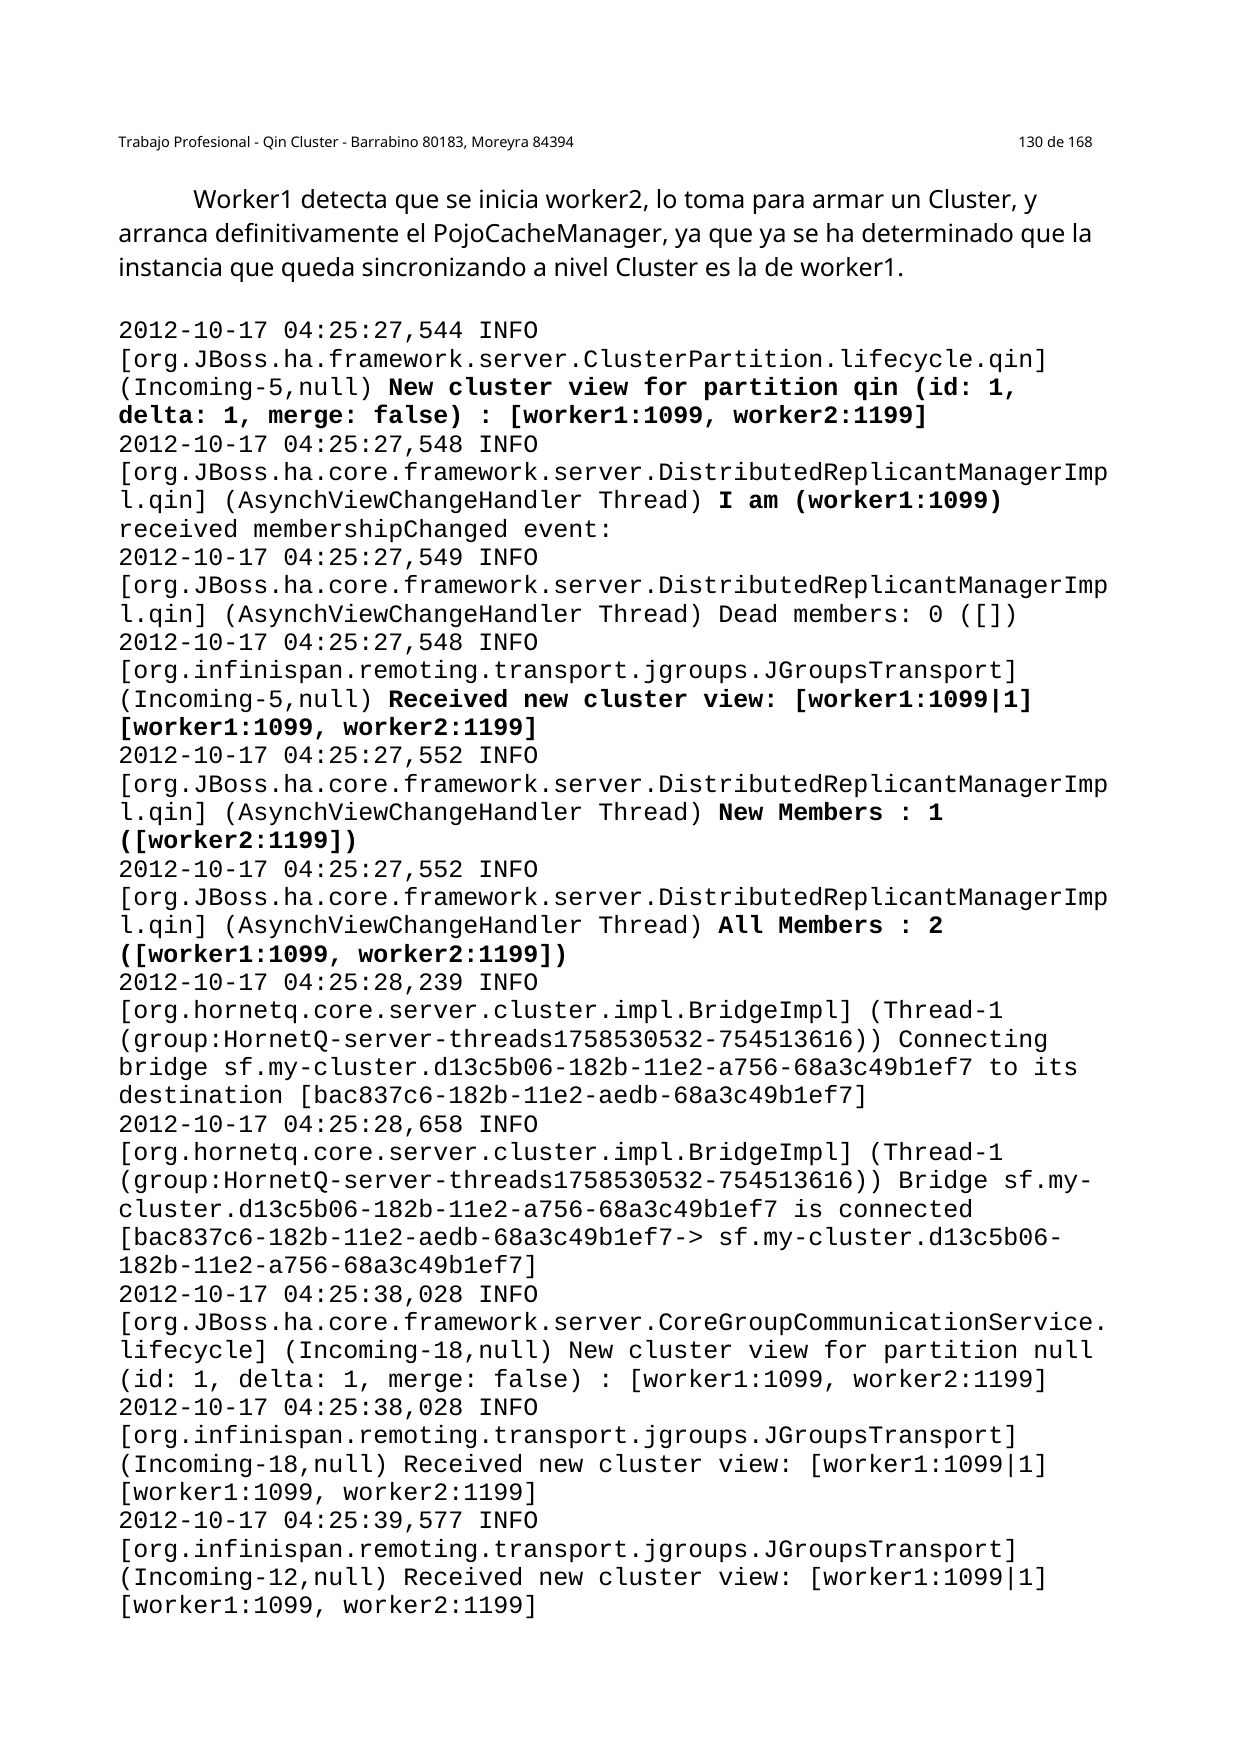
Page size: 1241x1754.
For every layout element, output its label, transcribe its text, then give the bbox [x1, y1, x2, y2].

text 2012-10-17 04:25:38,028 INFO [org.infinispan.remoting.transport.jgroups.JGroupsTransport] (Incoming-18,null) Received new cluster view: [worker1:1099|1] [worker1:1099, worker2:1199] [118, 1394, 1122, 1508]
text 2012-10-17 04:25:28,239 INFO [org.hornetq.core.server.cluster.impl.BridgeImpl] (Thread-1 (group:HornetQ-server-threads1758530532-754513616)) Connecting bridge sf.my-cluster.d13c5b06-182b-11e2-a756-68a3c49b1ef7 to its destination [bac837c6-182b-11e2-aedb-68a3c49b1ef7] [118, 969, 1122, 1111]
text 2012-10-17 04:25:38,028 INFO [org.JBoss.ha.core.framework.server.CoreGroupCommunicationService.lifecycle] (Incoming-18,null) New cluster view for partition null (id: 1, delta: 1, merge: false) : [worker1:1099, worker2:1199] [118, 1281, 1122, 1394]
text Worker1 detecta que se inicia worker2, lo toma para armar un Cluster, y arranca definitivamente el PojoCacheManager, ya que ya se ha determinado que la instancia que queda sincronizando a nivel Cluster es la de worker1. [118, 182, 1122, 284]
text 2012-10-17 04:25:28,658 INFO [org.hornetq.core.server.cluster.impl.BridgeImpl] (Thread-1 (group:HornetQ-server-threads1758530532-754513616)) Bridge sf.my-cluster.d13c5b06-182b-11e2-a756-68a3c49b1ef7 is connected [bac837c6-182b-11e2-aedb-68a3c49b1ef7-> sf.my-cluster.d13c5b06-182b-11e2-a756-68a3c49b1ef7] [118, 1111, 1122, 1281]
text 2012-10-17 04:25:27,549 INFO [org.JBoss.ha.core.framework.server.DistributedReplicantManagerImpl.qin] (AsynchViewChangeHandler Thread) Dead members: 0 ([]) [118, 544, 1122, 629]
text 2012-10-17 04:25:27,552 INFO [org.JBoss.ha.core.framework.server.DistributedReplicantManagerImpl.qin] (AsynchViewChangeHandler Thread) New Members : 1 ([worker2:1199]) [118, 743, 1122, 856]
text 2012-10-17 04:25:27,548 INFO [org.infinispan.remoting.transport.jgroups.JGroupsTransport] (Incoming-5,null) Received new cluster view: [worker1:1099|1] [worker1:1099, worker2:1199] [118, 629, 1122, 743]
text 2012-10-17 04:25:27,552 INFO [org.JBoss.ha.core.framework.server.DistributedReplicantManagerImpl.qin] (AsynchViewChangeHandler Thread) All Members : 2 ([worker1:1099, worker2:1199]) [118, 856, 1122, 969]
text 2012-10-17 04:25:27,544 INFO [org.JBoss.ha.framework.server.ClusterPartition.lifecycle.qin] (Incoming-5,null) New cluster view for partition qin (id: 1, delta: 1, merge: false) : [worker1:1099, worker2:1199] [118, 318, 1122, 431]
text 2012-10-17 04:25:39,577 INFO [org.infinispan.remoting.transport.jgroups.JGroupsTransport] (Incoming-12,null) Received new cluster view: [worker1:1099|1] [worker1:1099, worker2:1199] [118, 1508, 1122, 1621]
text 2012-10-17 04:25:27,548 INFO [org.JBoss.ha.core.framework.server.DistributedReplicantManagerImpl.qin] (AsynchViewChangeHandler Thread) I am (worker1:1099) received membershipChanged event: [118, 431, 1122, 544]
